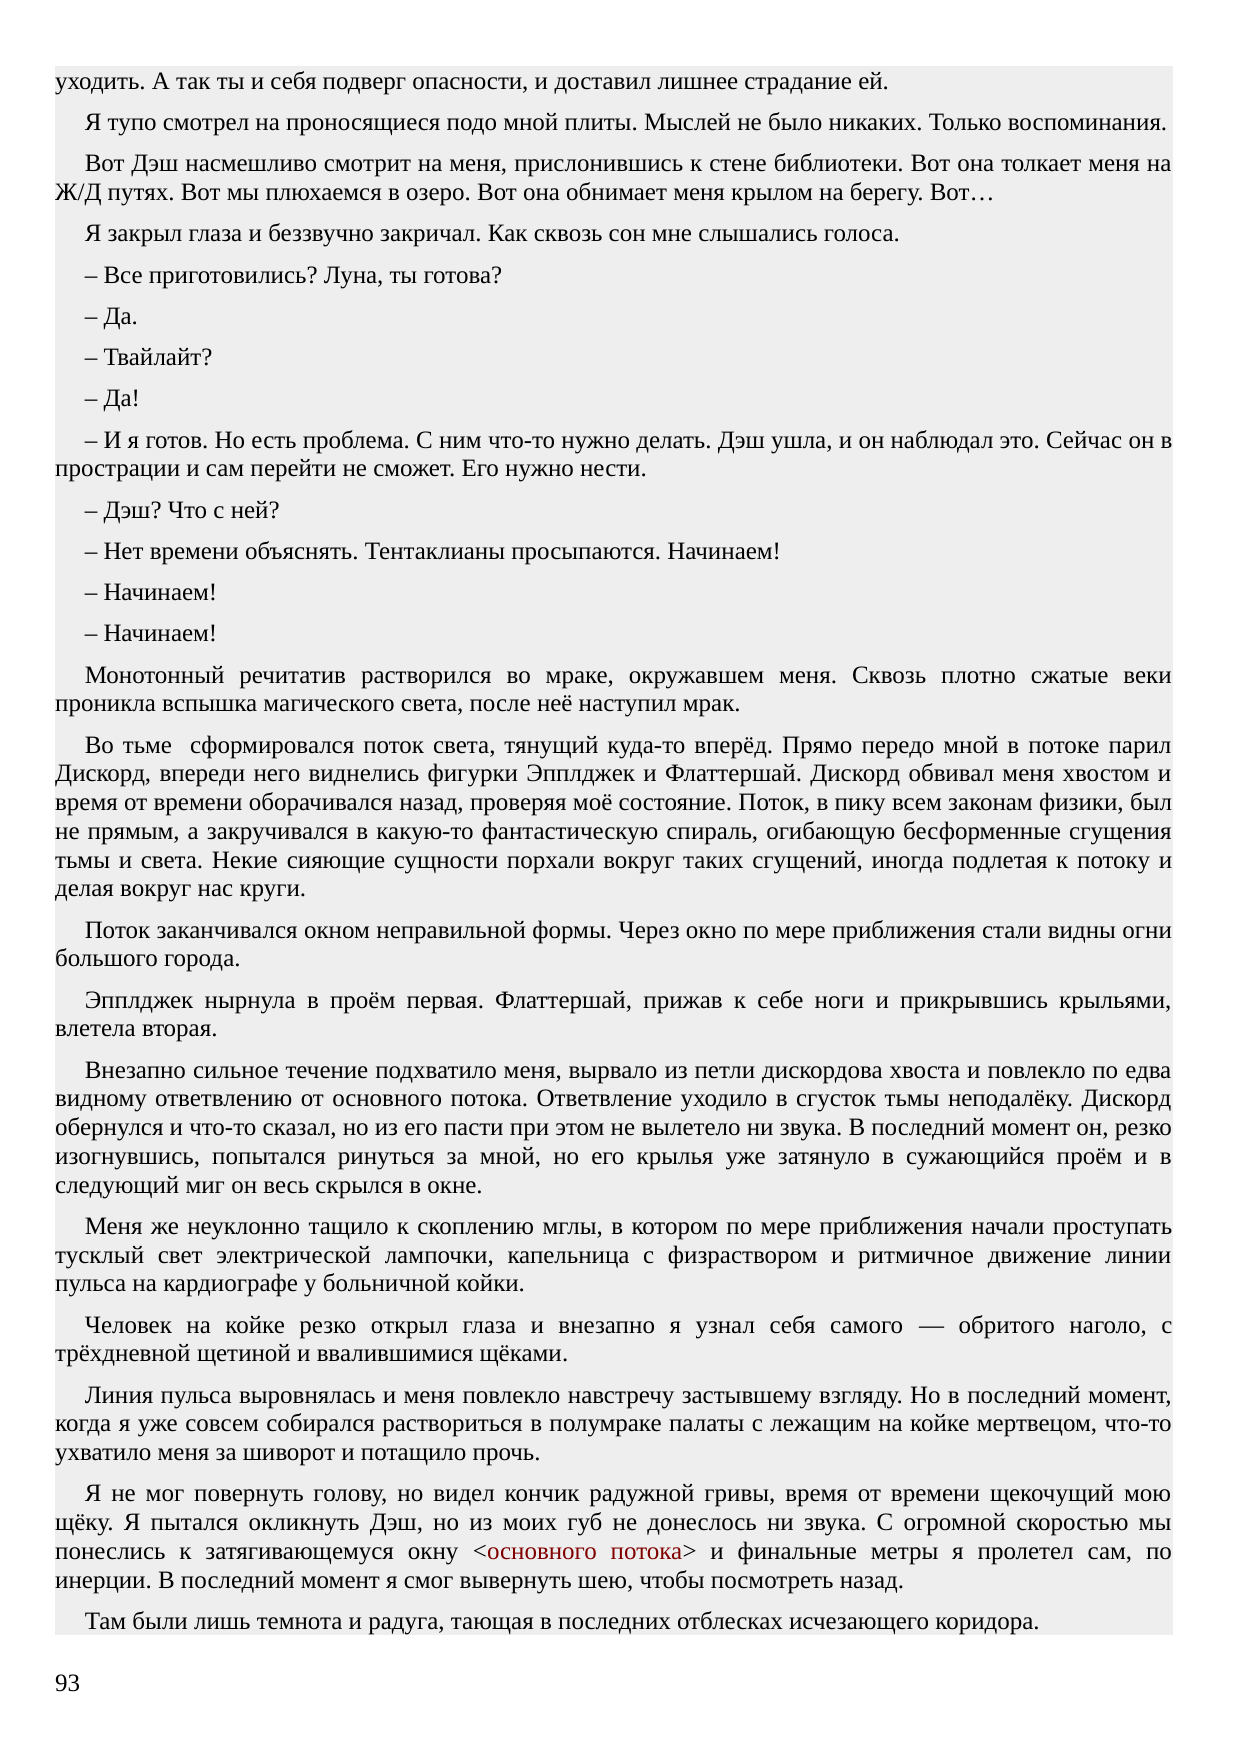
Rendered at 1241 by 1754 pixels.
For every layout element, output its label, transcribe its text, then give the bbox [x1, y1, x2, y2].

text Я закрыл глаза и беззвучно закричал. Как сквозь сон мне слышались голоса. [55, 218, 1173, 247]
text Эпплджек нырнула в проём первая. Флаттершай, прижав к себе ноги и прикрывшись крыльями, влетела вторая. [55, 985, 1173, 1042]
text Вот Дэш насмешливо смотрит на меня, прислонившись к стене библиотеки. Вот она толкает меня на Ж/Д путях. Вот мы плюхаемся в озеро. Вот она обнимает меня крылом на берегу. Вот… [55, 148, 1173, 206]
text Я тупо смотрел на проносящиеся подо мной плиты. Мыслей не было никаких. Только воспоминания. [55, 107, 1173, 136]
text Поток заканчивался окном неправильной формы. Через окно по мере приближения стали видны огни большого города. [55, 915, 1173, 972]
text – Да! [55, 383, 1173, 412]
text – Дэш? Что с ней? [55, 495, 1173, 523]
text – Начинаем! [55, 618, 1173, 647]
text уходить. А так ты и себя подверг опасности, и доставил лишнее страдание ей. [55, 66, 1173, 95]
text Внезапно сильное течение подхватило меня, вырвало из петли дискордова хвоста и повлекло по едва видному ответвлению от основного потока. Ответвление уходило в сгусток тьмы неподалёку. Дискорд обернулся и что-то сказал, но из его пасти при этом не вылетело ни звука. В последний момент он, резко изогнувшись, попытался ринуться за мной, но его крылья уже затянуло в сужающийся проём и в следующий миг он весь скрылся в окне. [55, 1055, 1173, 1198]
text – Да. [55, 301, 1173, 330]
text Монотонный речитатив растворился во мраке, окружавшем меня. Сквозь плотно сжатые веки проникла вспышка магического света, после неё наступил мрак. [55, 660, 1173, 717]
text Линия пульса выровнялась и меня повлекло навстречу застывшему взгляду. Но в последний момент, когда я уже совсем собирался раствориться в полумраке палаты с лежащим на койке мертвецом, что-то ухватило меня за шиворот и потащило прочь. [55, 1380, 1173, 1466]
text Человек на койке резко открыл глаза и внезапно я узнал себя самого — обритого наголо, с трёхдневной щетиной и ввалившимися щёками. [55, 1310, 1173, 1367]
text Я не мог повернуть голову, но видел кончик радужной гривы, время от времени щекочущий мою щёку. Я пытался окликнуть Дэш, но из моих губ не донеслось ни звука. С огромной скоростью мы понеслись к затягивающемуся окну <основного потока> и финальные метры я пролетел сам, по инерции. В последний момент я смог вывернуть шею, чтобы посмотреть назад. [55, 1478, 1173, 1593]
text – Твайлайт? [55, 342, 1173, 371]
text – И я готов. Но есть проблема. С ним что-то нужно делать. Дэш ушла, и он наблюдал это. Сейчас он в прострации и сам перейти не сможет. Его нужно нести. [55, 425, 1173, 482]
text Там были лишь темнота и радуга, тающая в последних отблесках исчезающего коридора. [55, 1606, 1173, 1635]
text Во тьме сформировался поток света, тянущий куда-то вперёд. Прямо передо мной в потоке парил Дискорд, впереди него виднелись фигурки Эпплджек и Флаттершай. Дискорд обвивал меня хвостом и время от времени оборачивался назад, проверяя моё состояние. Поток, в пику всем законам физики, был не прямым, а закручивался в какую-то фантастическую спираль, огибающую бесформенные сгущения тьмы и света. Некие сияющие сущности порхали вокруг таких сгущений, иногда подлетая к потоку и делая вокруг нас круги. [55, 730, 1173, 902]
text – Все приготовились? Луна, ты готова? [55, 260, 1173, 288]
text – Нет времени объяснять. Тентаклианы просыпаются. Начинаем! [55, 536, 1173, 565]
text – Начинаем! [55, 577, 1173, 606]
text Меня же неуклонно тащило к скоплению мглы, в котором по мере приближения начали проступать тусклый свет электрической лампочки, капельница с физраствором и ритмичное движение линии пульса на кардиографе у больничной койки. [55, 1211, 1173, 1297]
